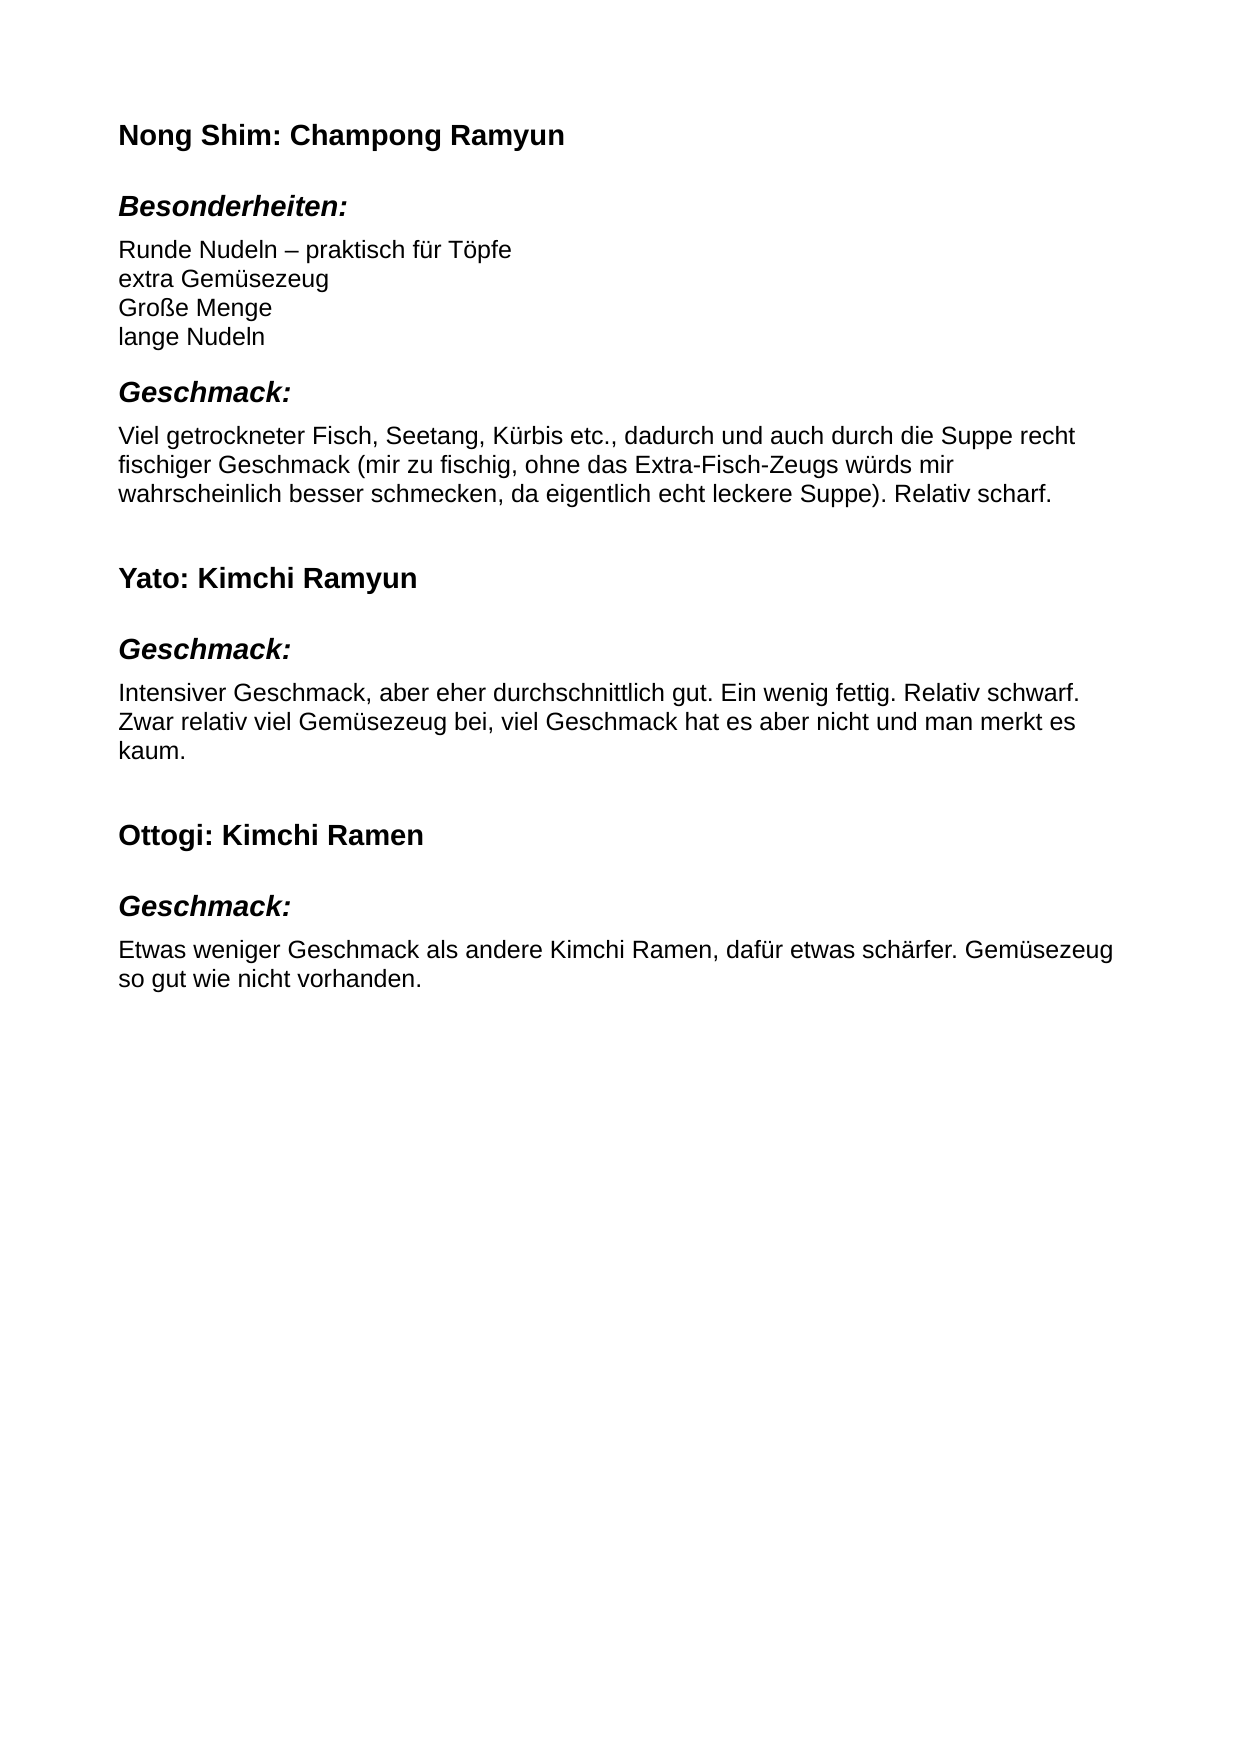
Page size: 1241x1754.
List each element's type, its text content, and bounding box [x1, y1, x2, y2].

subtitle Geschmack: [118, 889, 1122, 923]
subtitle Ottogi: Kimchi Ramen [118, 818, 1122, 852]
text Große Menge [118, 293, 1122, 321]
text lange Nudeln [118, 321, 1122, 350]
subtitle Geschmack: [118, 632, 1122, 666]
subtitle Besonderheiten: [118, 189, 1122, 223]
text extra Gemüsezeug [118, 264, 1122, 293]
subtitle Yato: Kimchi Ramyun [118, 561, 1122, 595]
text Viel getrockneter Fisch, Seetang, Kürbis etc., dadurch und auch durch die Suppe recht fischiger Geschmack (mir zu fischig, ohne das Extra-Fisch-Zeugs würds mir wahrscheinlich besser schmecken, da eigentlich echt leckere Suppe). Relativ scharf. [118, 421, 1122, 507]
subtitle Nong Shim: Champong Ramyun [118, 118, 1122, 152]
text Etwas weniger Geschmack als andere Kimchi Ramen, dafür etwas schärfer. Gemüsezeug so gut wie nicht vorhanden. [118, 935, 1122, 993]
text Runde Nudeln – praktisch für Töpfe [118, 235, 1122, 264]
subtitle Geschmack: [118, 375, 1122, 409]
text Intensiver Geschmack, aber eher durchschnittlich gut. Ein wenig fettig. Relativ schwarf. Zwar relativ viel Gemüsezeug bei, viel Geschmack hat es aber nicht und man merkt es kaum. [118, 678, 1122, 764]
